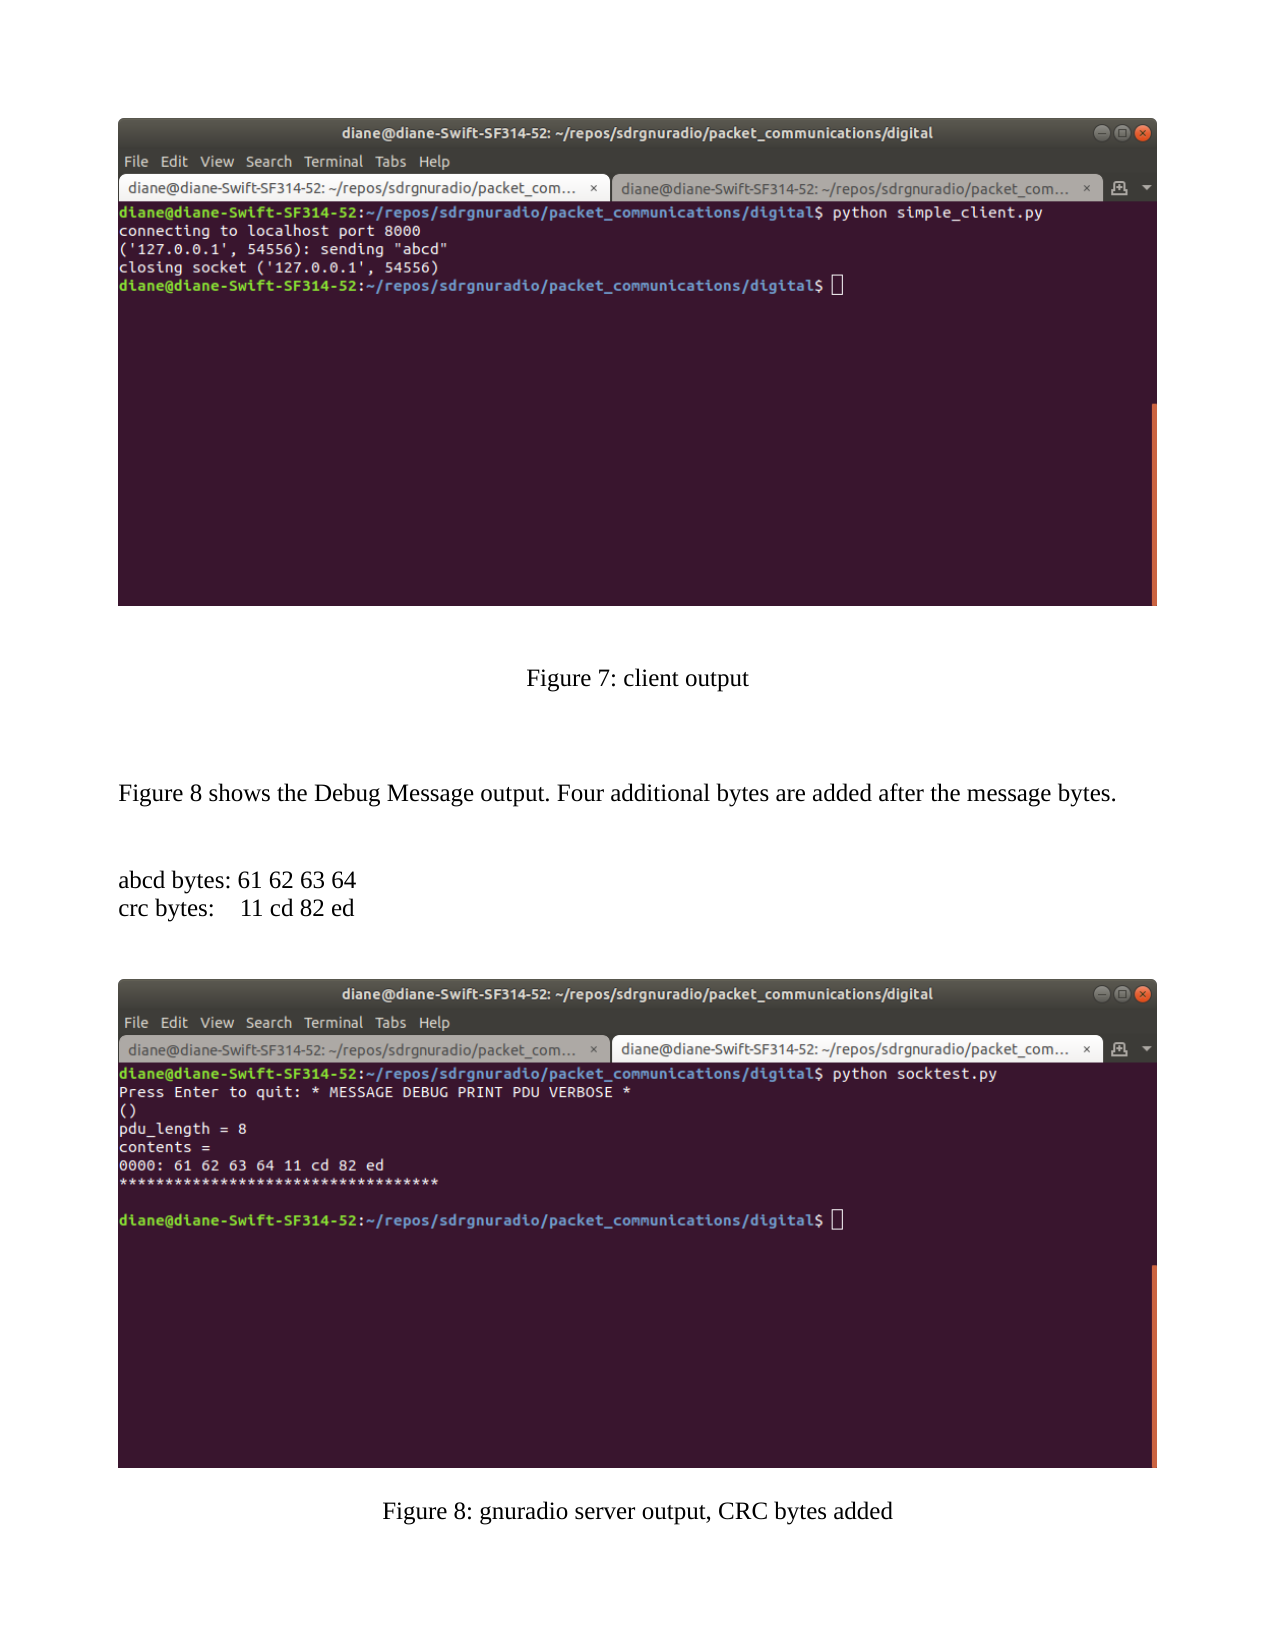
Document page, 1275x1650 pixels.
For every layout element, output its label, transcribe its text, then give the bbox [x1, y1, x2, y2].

text crc bytes: 11 cd 82 ed [118, 893, 1157, 922]
picture [118, 118, 1157, 606]
text Figure 7: client output [118, 663, 1157, 692]
text abcd bytes: 61 62 63 64 [118, 865, 1157, 893]
text Figure 8 shows the Debug Message output. Four additional bytes are added after the message bytes. [118, 778, 1157, 807]
picture [118, 979, 1157, 1468]
text Figure 8: gnuradio server output, CRC bytes added [118, 1496, 1157, 1525]
